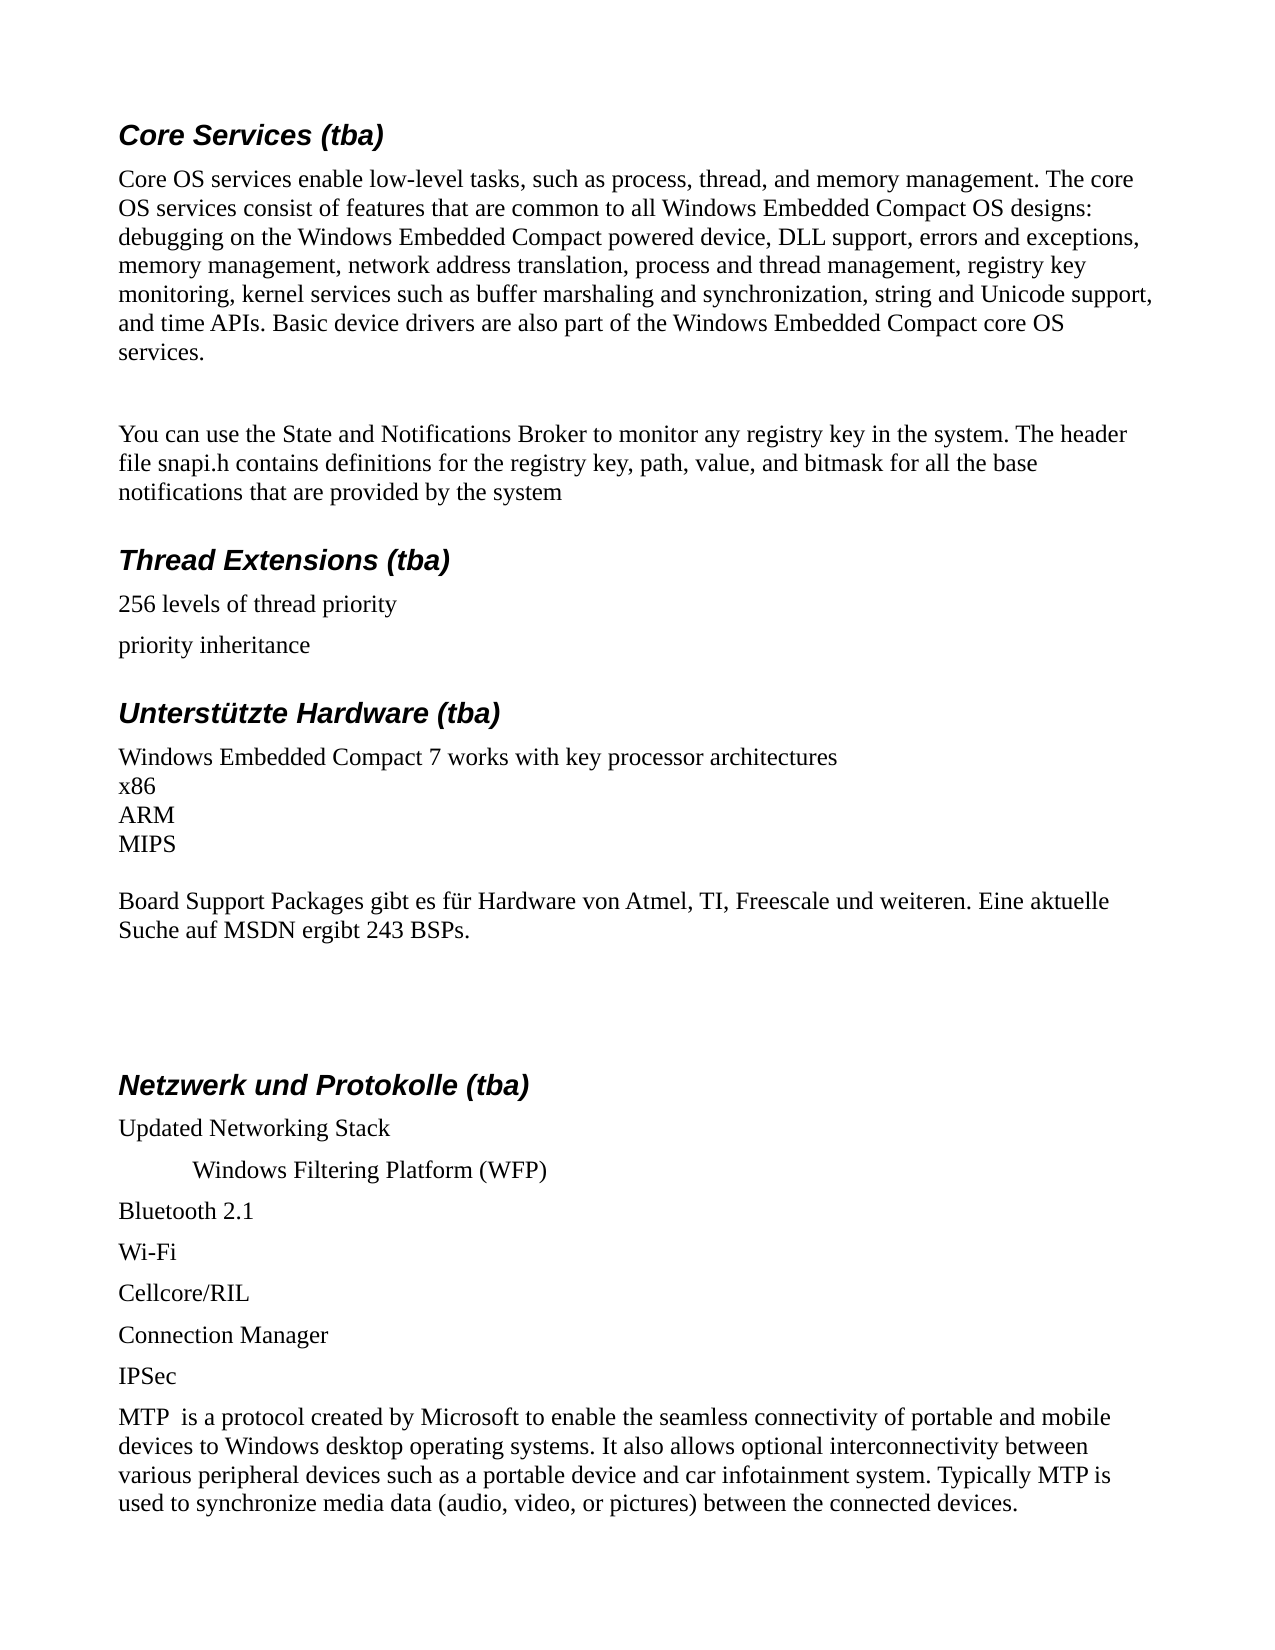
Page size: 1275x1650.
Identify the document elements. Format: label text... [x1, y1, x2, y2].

text Cellcore/RIL [118, 1278, 1157, 1307]
text Windows Embedded Compact 7 works with key processor architectures [118, 742, 1157, 771]
subtitle Thread Extensions (tba) [118, 543, 1157, 576]
subtitle Core Services (tba) [118, 118, 1157, 152]
text Wi-Fi [118, 1237, 1157, 1266]
text ARM [118, 800, 1157, 829]
text Core OS services enable low-level tasks, such as process, thread, and memory management. The core OS services consist of features that are common to all Windows Embedded Compact OS designs: debugging on the Windows Embedded Compact powered device, DLL support, errors and exceptions, memory management, network address translation, process and thread management, registry key monitoring, kernel services such as buffer marshaling and synchronization, string and Unicode support, and time APIs. Basic device drivers are also part of the Windows Embedded Compact core OS services. [118, 164, 1157, 365]
text MTP is a protocol created by Microsoft to enable the seamless connectivity of portable and mobile devices to Windows desktop operating systems. It also allows optional interconnectivity between various peripheral devices such as a portable device and car infotainment system. Typically MTP is used to synchronize media data (audio, video, or pictures) between the connected devices. [118, 1402, 1157, 1517]
text Windows Filtering Platform (WFP) [118, 1155, 1157, 1183]
text Bluetooth 2.1 [118, 1196, 1157, 1225]
text IPSec [118, 1361, 1157, 1390]
table_header [874, 973, 1157, 1001]
text 256 levels of thread priority [118, 589, 1157, 618]
text Connection Manager [118, 1320, 1157, 1348]
text Updated Networking Stack [118, 1113, 1157, 1142]
table_header [118, 973, 874, 1001]
text priority inheritance [118, 630, 1157, 659]
subtitle Netzwerk und Protokolle (tba) [118, 1067, 1157, 1101]
subtitle Unterstützte Hardware (tba) [118, 696, 1157, 730]
text MIPS [118, 829, 1157, 857]
text Board Support Packages gibt es für Hardware von Atmel, TI, Freescale und weiteren. Eine aktuelle Suche auf MSDN ergibt 243 BSPs. [118, 886, 1157, 944]
text You can use the State and Notifications Broker to monitor any registry key in the system. The header file snapi.h contains definitions for the registry key, path, value, and bitmask for all the base notifications that are provided by the system [118, 419, 1157, 505]
text x86 [118, 771, 1157, 800]
